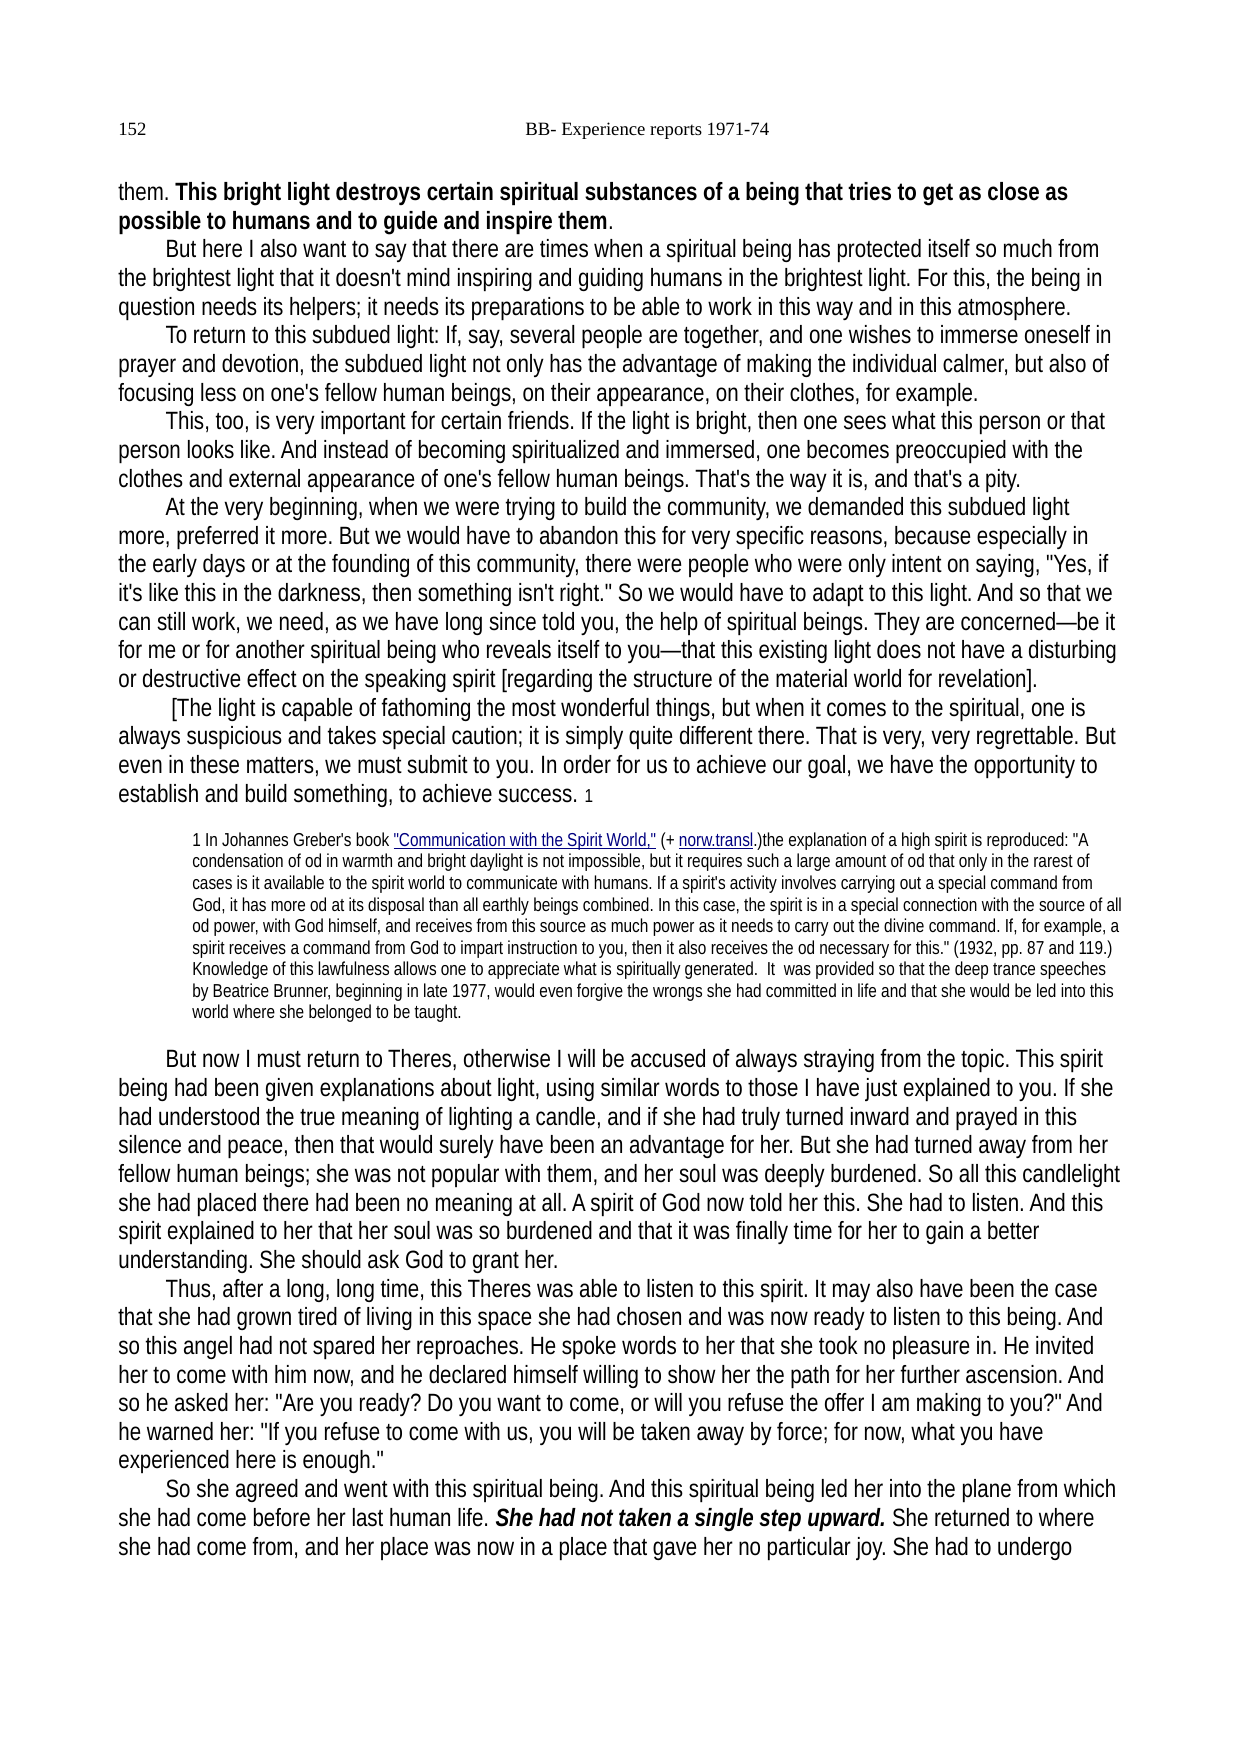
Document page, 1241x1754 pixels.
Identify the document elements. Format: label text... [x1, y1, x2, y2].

text At the very beginning, when we were trying to build the community, we demanded this subdued light more, preferred it more. But we would have to abandon this for very specific reasons, because especially in the early days or at the founding of this community, there were people who were only intent on saying, "Yes, if it's like this in the darkness, then something isn't right." So we would have to adapt to this light. And so that we can still work, we need, as we have long since told you, the help of spiritual beings. They are concerned—be it for me or for another spiritual being who reveals itself to you—that this existing light does not have a disturbing or destructive effect on the speaking spirit [regarding the structure of the material world for revelation]. [118, 492, 1123, 693]
text So she agreed and went with this spiritual being. And this spiritual being led her into the plane from which she had come before her last human life. She had not taken a single step upward. She returned to where she had come from, and her place was now in a place that gave her no particular joy. She had to undergo [118, 1474, 1123, 1560]
text This, too, is very important for certain friends. If the light is bright, then one sees what this person or that person looks like. And instead of becoming spiritualized and immersed, one becomes preoccupied with the clothes and external appearance of one's fellow human beings. That's the way it is, and that's a pity. [118, 406, 1123, 492]
text 1 In Johannes Greber's book "Communication with the Spirit World," (+ norw.transl.)the explanation of a high spirit is reproduced: "A condensation of od in warmth and bright daylight is not impossible, but it requires such a large amount of od that only in the rarest of cases is it available to the spirit world to communicate with humans. If a spirit's activity involves carrying out a special command from God, it has more od at its disposal than all earthly beings combined. In this case, the spirit is in a special connection with the source of all od power, with God himself, and receives from this source as much power as it needs to carry out the divine command. If, for example, a spirit receives a command from God to impart instruction to you, then it also receives the od necessary for this." (1932, pp. 87 and 119.) Knowledge of this lawfulness allows one to appreciate what is spiritually generated. It was provided so that the deep trance speeches by Beatrice Brunner, beginning in late 1977, would even forgive the wrongs she had committed in life and that she would be led into this world where she belonged to be taught. [192, 829, 1123, 1023]
text To return to this subdued light: If, say, several people are together, and one wishes to immerse oneself in prayer and devotion, the subdued light not only has the advantage of making the individual calmer, but also of focusing less on one's fellow human beings, on their appearance, on their clothes, for example. [118, 320, 1123, 406]
text them. This bright light destroys certain spiritual substances of a being that tries to get as close as possible to humans and to guide and inspire them. [118, 177, 1123, 234]
text Thus, after a long, long time, this Theres was able to listen to this spirit. It may also have been the case that she had grown tired of living in this space she had chosen and was now ready to listen to this being. And so this angel had not spared her reproaches. He spoke words to her that she took no pleasure in. He invited her to come with him now, and he declared himself willing to show her the path for her further ascension. And so he asked her: "Are you ready? Do you want to come, or will you refuse the offer I am making to you?" And he warned her: "If you refuse to come with us, you will be taken away by force; for now, what you have experienced here is enough." [118, 1274, 1123, 1474]
text [The light is capable of fathoming the most wonderful things, but when it comes to the spiritual, one is always suspicious and takes special caution; it is simply quite different there. That is very, very regrettable. But even in these matters, we must submit to you. In order for us to achieve our goal, we have the opportunity to establish and build something, to achieve success. 1 [118, 693, 1123, 807]
text But here I also want to say that there are times when a spiritual being has protected itself so much from the brightest light that it doesn't mind inspiring and guiding humans in the brightest light. For this, the being in question needs its helpers; it needs its preparations to be able to work in this way and in this atmosphere. [118, 234, 1123, 320]
text But now I must return to Theres, otherwise I will be accused of always straying from the topic. This spirit being had been given explanations about light, using similar words to those I have just explained to you. If she had understood the true meaning of lighting a candle, and if she had truly turned inward and prayed in this silence and peace, then that would surely have been an advantage for her. But she had turned away from her fellow human beings; she was not popular with them, and her soul was deeply burdened. So all this candlelight she had placed there had been no meaning at all. A spirit of God now told her this. She had to listen. And this spirit explained to her that her soul was so burdened and that it was finally time for her to gain a better understanding. She should ask God to grant her. [118, 1044, 1123, 1274]
